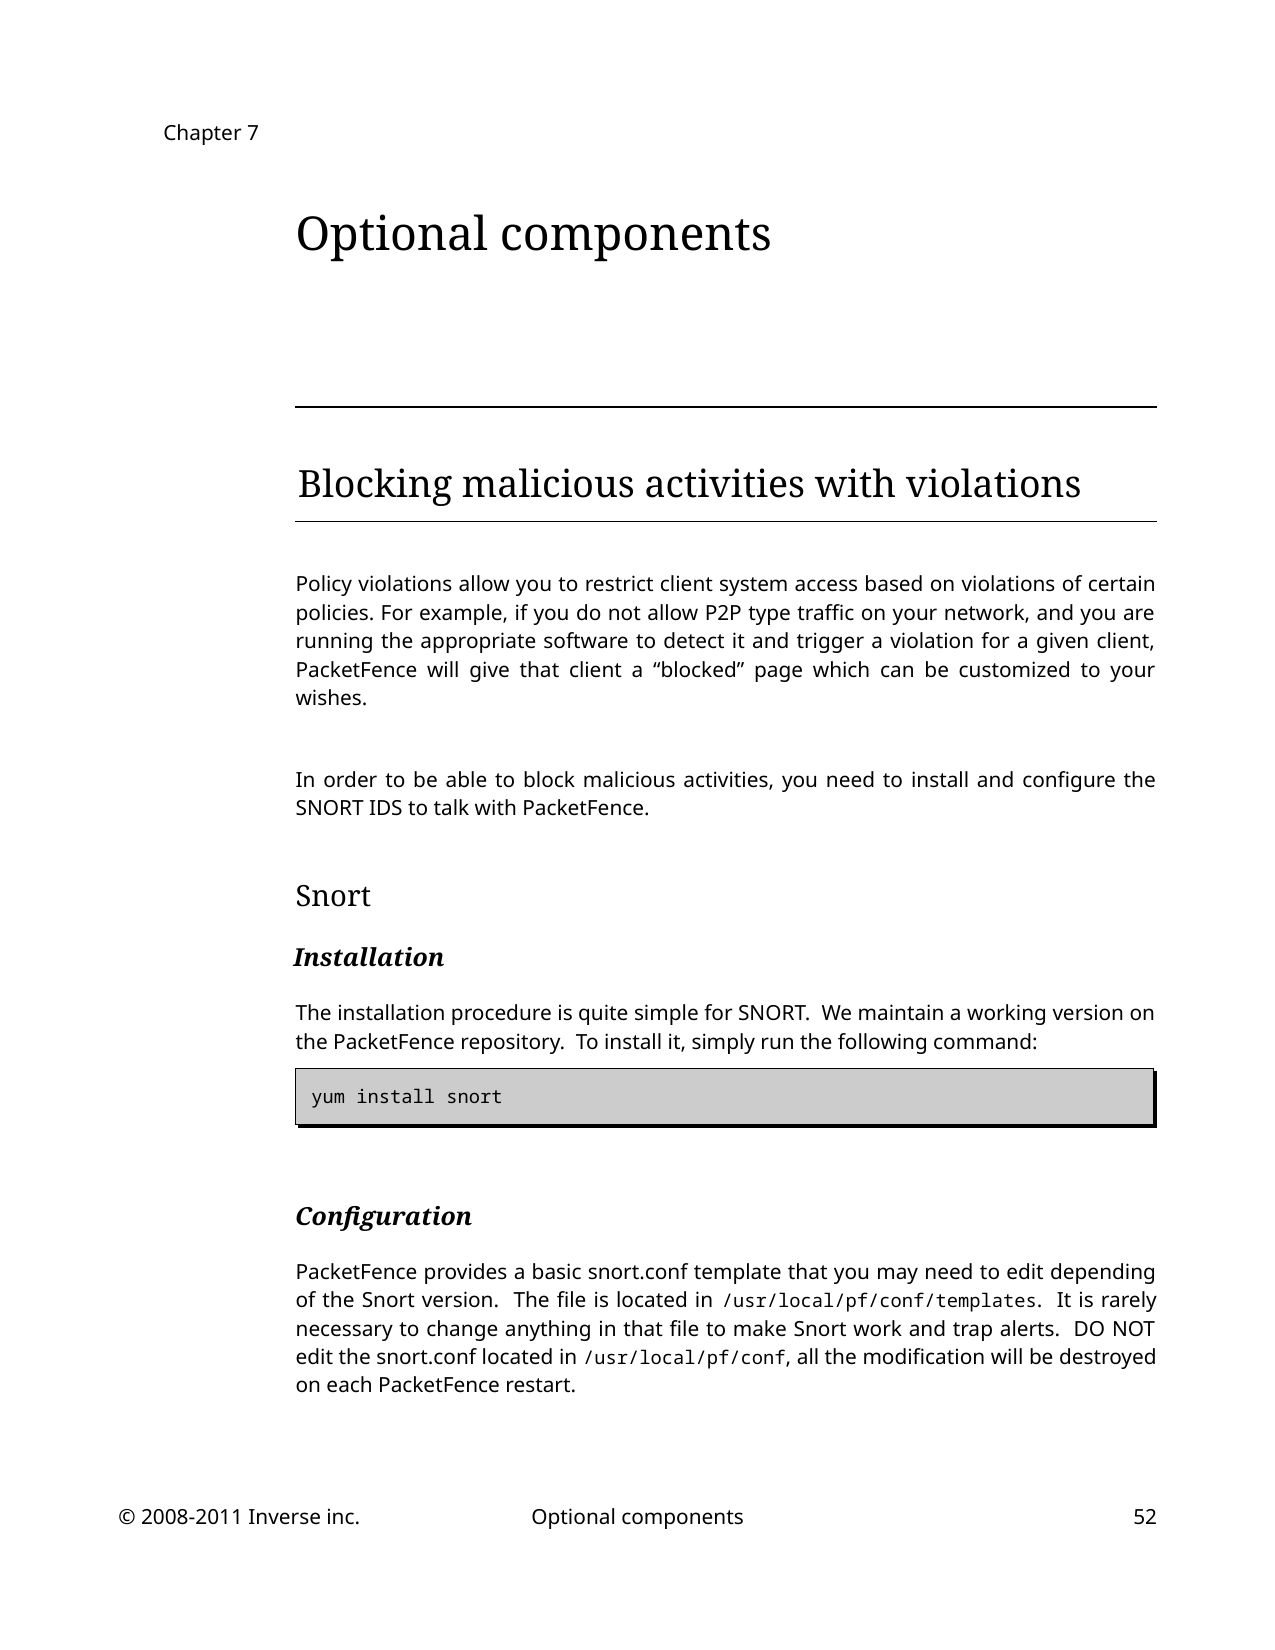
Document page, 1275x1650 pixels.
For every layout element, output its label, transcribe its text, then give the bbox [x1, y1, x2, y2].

subtitle Configuration [257, 1198, 1157, 1232]
subtitle Snort [295, 875, 1157, 915]
subtitle Blocking malicious activities with violations [295, 458, 1157, 521]
text In order to be able to block malicious activities, you need to install and configure the SNORT IDS to talk with PacketFence. [295, 765, 1157, 822]
text Policy violations allow you to restrict client system access based on violations of certain policies. For example, if you do not allow P2P type traffic on your network, and you are running the appropriate software to detect it and trigger a violation for a given client, PacketFence will give that client a “blocked” page which can be customized to your wishes. [295, 569, 1157, 712]
text The installation procedure is quite simple for SNORT. We maintain a working version on the PacketFence repository. To install it, simply run the following command: [295, 998, 1157, 1055]
subtitle Optional components [295, 201, 1157, 406]
subtitle Installation [256, 940, 1157, 974]
text PacketFence provides a basic snort.conf template that you may need to edit depending of the Snort version. The file is located in /usr/local/pf/conf/templates. It is rarely necessary to change anything in that file to make Snort work and trap alerts. DO NOT edit the snort.conf located in /usr/local/pf/conf, all the modification will be destroyed on each PacketFence restart. [295, 1257, 1157, 1399]
text yum install snort [296, 1069, 1153, 1124]
